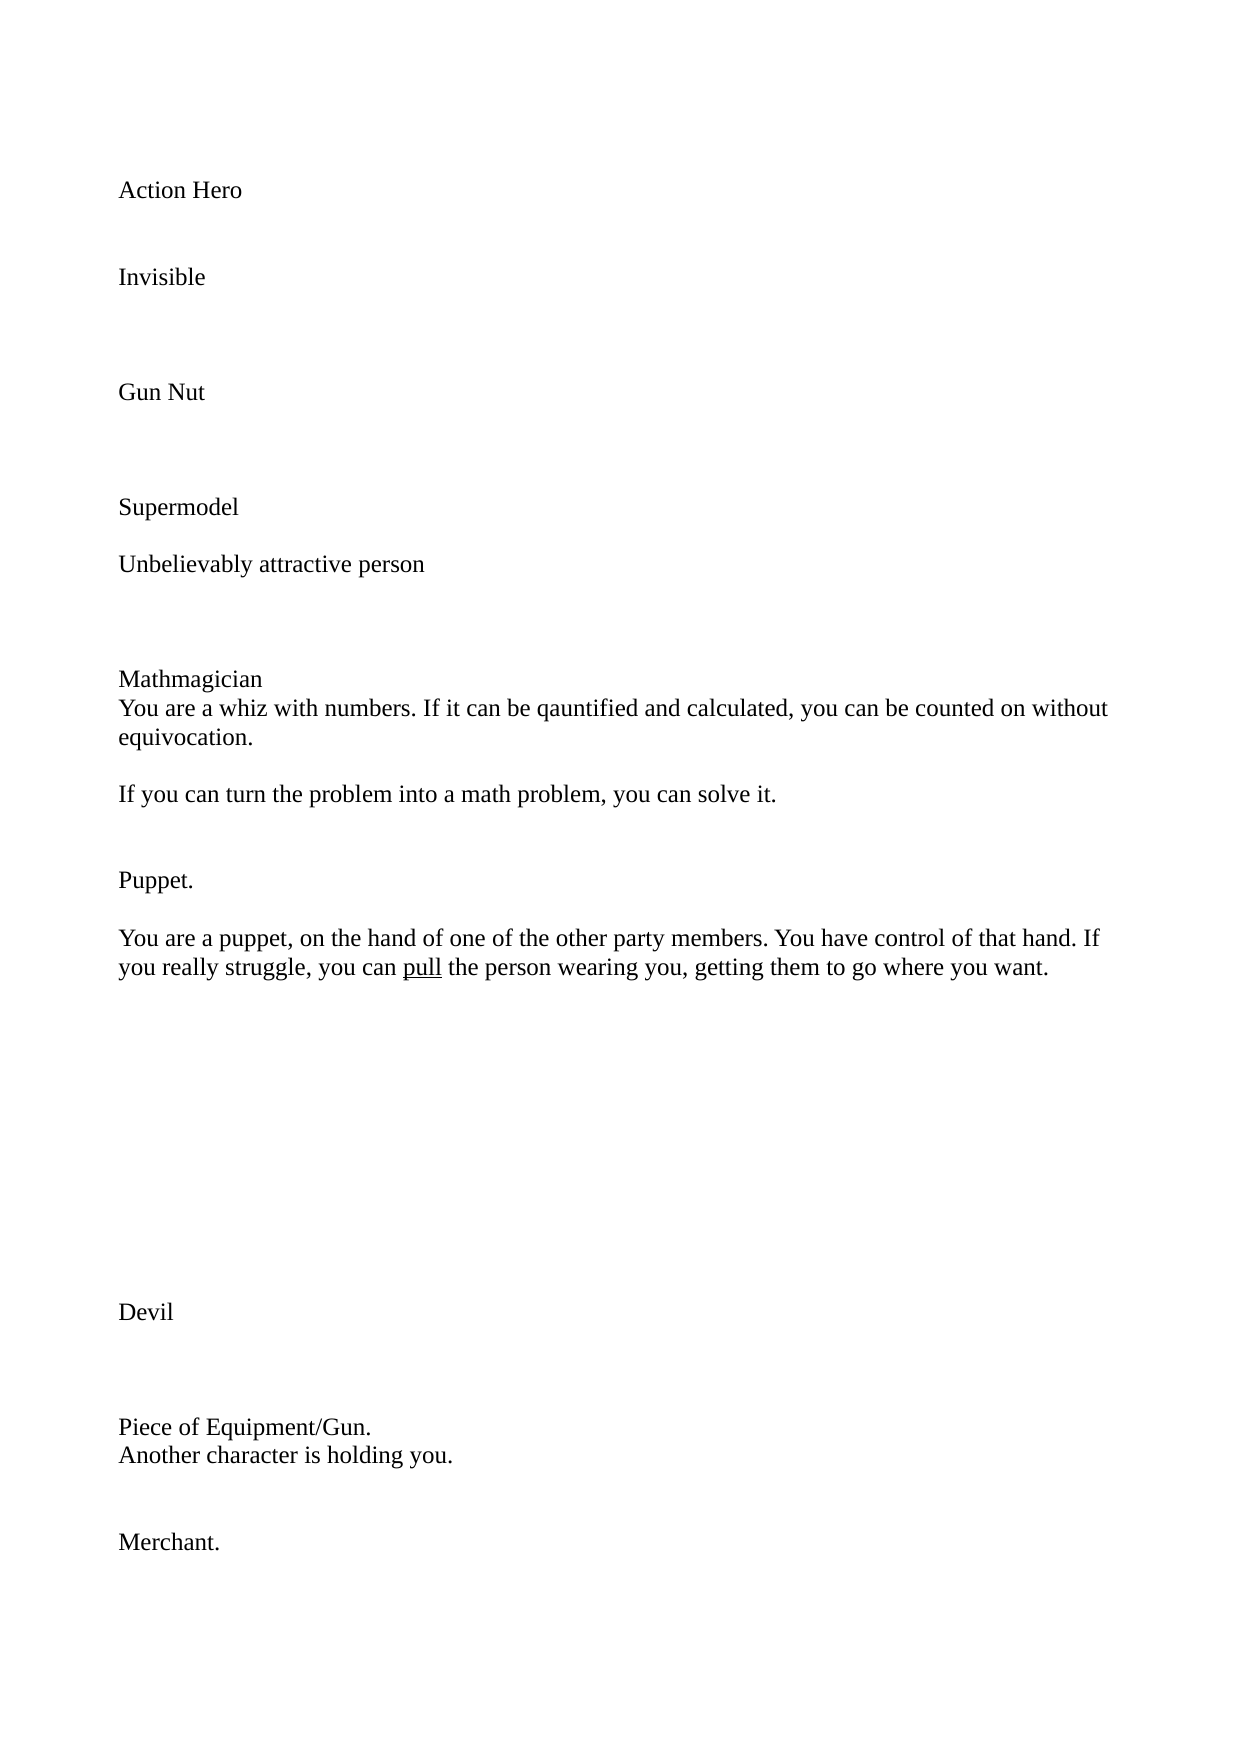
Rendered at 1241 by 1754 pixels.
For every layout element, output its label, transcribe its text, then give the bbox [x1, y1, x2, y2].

text Another character is holding you. [118, 1441, 1122, 1469]
text Mathmagician [118, 664, 1122, 693]
text Merchant. [118, 1527, 1122, 1556]
text If you can turn the problem into a math problem, you can solve it. [118, 779, 1122, 808]
text Action Hero [118, 176, 1122, 204]
text Gun Nut [118, 377, 1122, 406]
text Unbelievably attractive person [118, 549, 1122, 578]
text You are a puppet, on the hand of one of the other party members. You have control of that hand. If you really struggle, you can pull the person wearing you, getting them to go where you want. [118, 923, 1122, 981]
text Piece of Equipment/Gun. [118, 1412, 1122, 1441]
text Devil [118, 1297, 1122, 1326]
text Puppet. [118, 866, 1122, 894]
text Supermodel [118, 492, 1122, 521]
text You are a whiz with numbers. If it can be qauntified and calculated, you can be counted on without equivocation. [118, 693, 1122, 751]
text Invisible [118, 262, 1122, 291]
